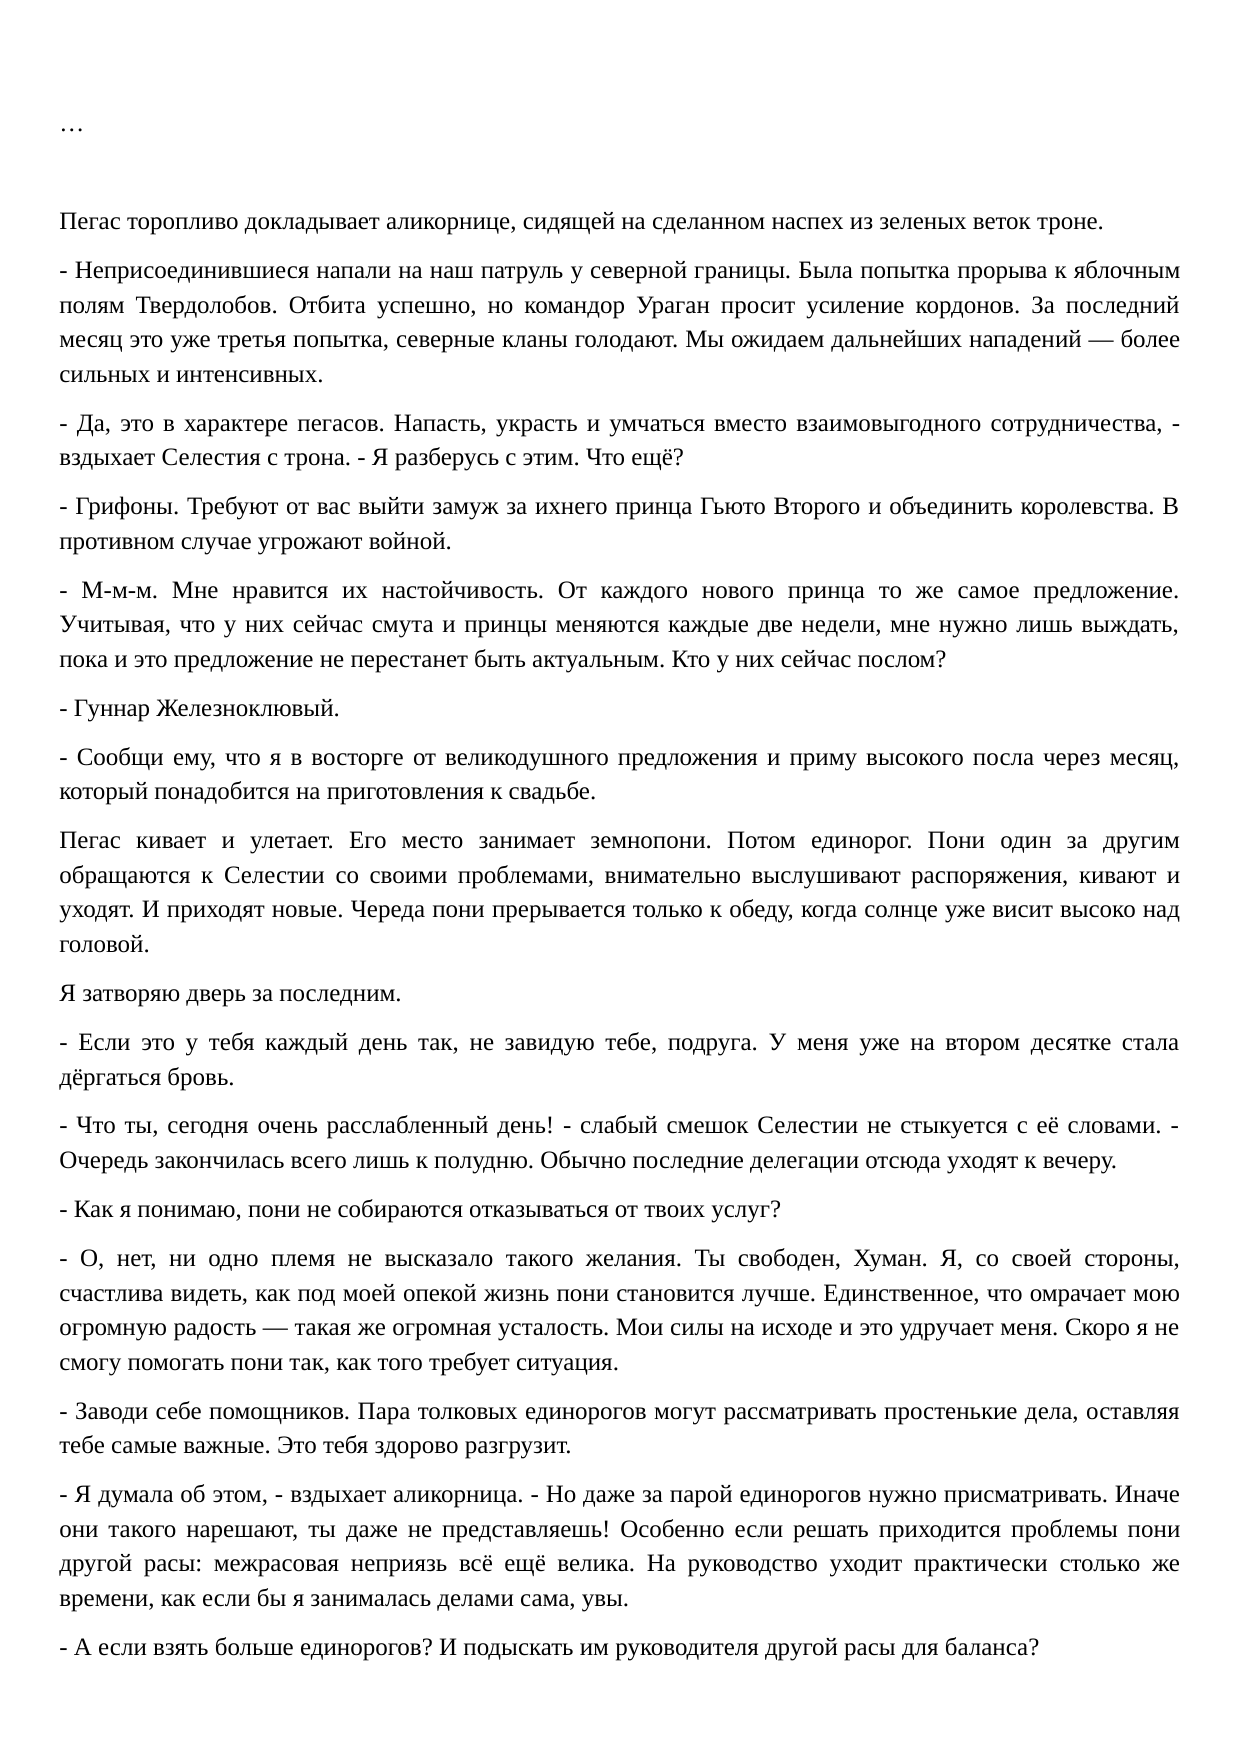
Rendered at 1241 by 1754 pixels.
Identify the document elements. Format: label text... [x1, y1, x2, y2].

text - М-м-м. Мне нравится их настойчивость. От каждого нового принца то же самое предложение. Учитывая, что у них сейчас смута и принцы меняются каждые две недели, мне нужно лишь выждать, пока и это предложение не перестанет быть актуальным. Кто у них сейчас послом? [59, 575, 1181, 673]
text - Гуннар Железноклювый. [59, 693, 1181, 722]
text - Что ты, сегодня очень расслабленный день! - слабый смешок Селестии не стыкуется с её словами. - Очередь закончилась всего лишь к полудню. Обычно последние делегации отсюда уходят к вечеру. [59, 1111, 1181, 1174]
text - О, нет, ни одно племя не высказало такого желания. Ты свободен, Хуман. Я, со своей стороны, счастлива видеть, как под моей опекой жизнь пони становится лучше. Единственное, что омрачает мою огромную радость — такая же огромная усталость. Мои силы на исходе и это удручает меня. Скоро я не смогу помогать пони так, как того требует ситуация. [59, 1243, 1181, 1375]
text - Я думала об этом, - вздыхает аликорница. - Но даже за парой единорогов нужно присматривать. Иначе они такого нарешают, ты даже не представляешь! Особенно если решать приходится проблемы пони другой расы: межрасовая неприязь всё ещё велика. На руководство уходит практически столько же времени, как если бы я занималась делами сама, увы. [59, 1479, 1181, 1611]
text Пегас кивает и улетает. Его место занимает земнопони. Потом единорог. Пони один за другим обращаются к Селестии со своими проблемами, внимательно выслушивают распоряжения, кивают и уходят. И приходят новые. Череда пони прерывается только к обеду, когда солнце уже висит высоко над головой. [59, 826, 1181, 958]
text - Неприсоединившиеся напали на наш патруль у северной границы. Была попытка прорыва к яблочным полям Твердолобов. Отбита успешно, но командор Ураган просит усиление кордонов. За последний месяц это уже третья попытка, северные кланы голодают. Мы ожидаем дальнейших нападений — более сильных и интенсивных. [59, 255, 1181, 387]
text - Сообщи ему, что я в восторге от великодушного предложения и приму высокого посла через месяц, который понадобится на приготовления к свадьбе. [59, 742, 1181, 805]
text - Заводи себе помощников. Пара толковых единорогов могут рассматривать простенькие дела, оставляя тебе самые важные. Это тебя здорово разгрузит. [59, 1396, 1181, 1459]
text … [59, 108, 1181, 137]
text - Да, это в характере пегасов. Напасть, украсть и умчаться вместо взаимовыгодного сотрудничества, - вздыхает Селестия с трона. - Я разберусь с этим. Что ещё? [59, 408, 1181, 471]
text - Грифоны. Требуют от вас выйти замуж за ихнего принца Гьюто Второго и объединить королевства. В противном случае угрожают войной. [59, 491, 1181, 554]
text Пегас торопливо докладывает аликорнице, сидящей на сделанном наспех из зеленых веток троне. [59, 206, 1181, 235]
text - А если взять больше единорогов? И подыскать им руководителя другой расы для баланса? [59, 1632, 1181, 1661]
text - Как я понимаю, пони не собираются отказываться от твоих услуг? [59, 1194, 1181, 1223]
text Я затворяю дверь за последним. [59, 978, 1181, 1007]
text - Если это у тебя каждый день так, не завидую тебе, подруга. У меня уже на втором десятке стала дёргаться бровь. [59, 1027, 1181, 1090]
